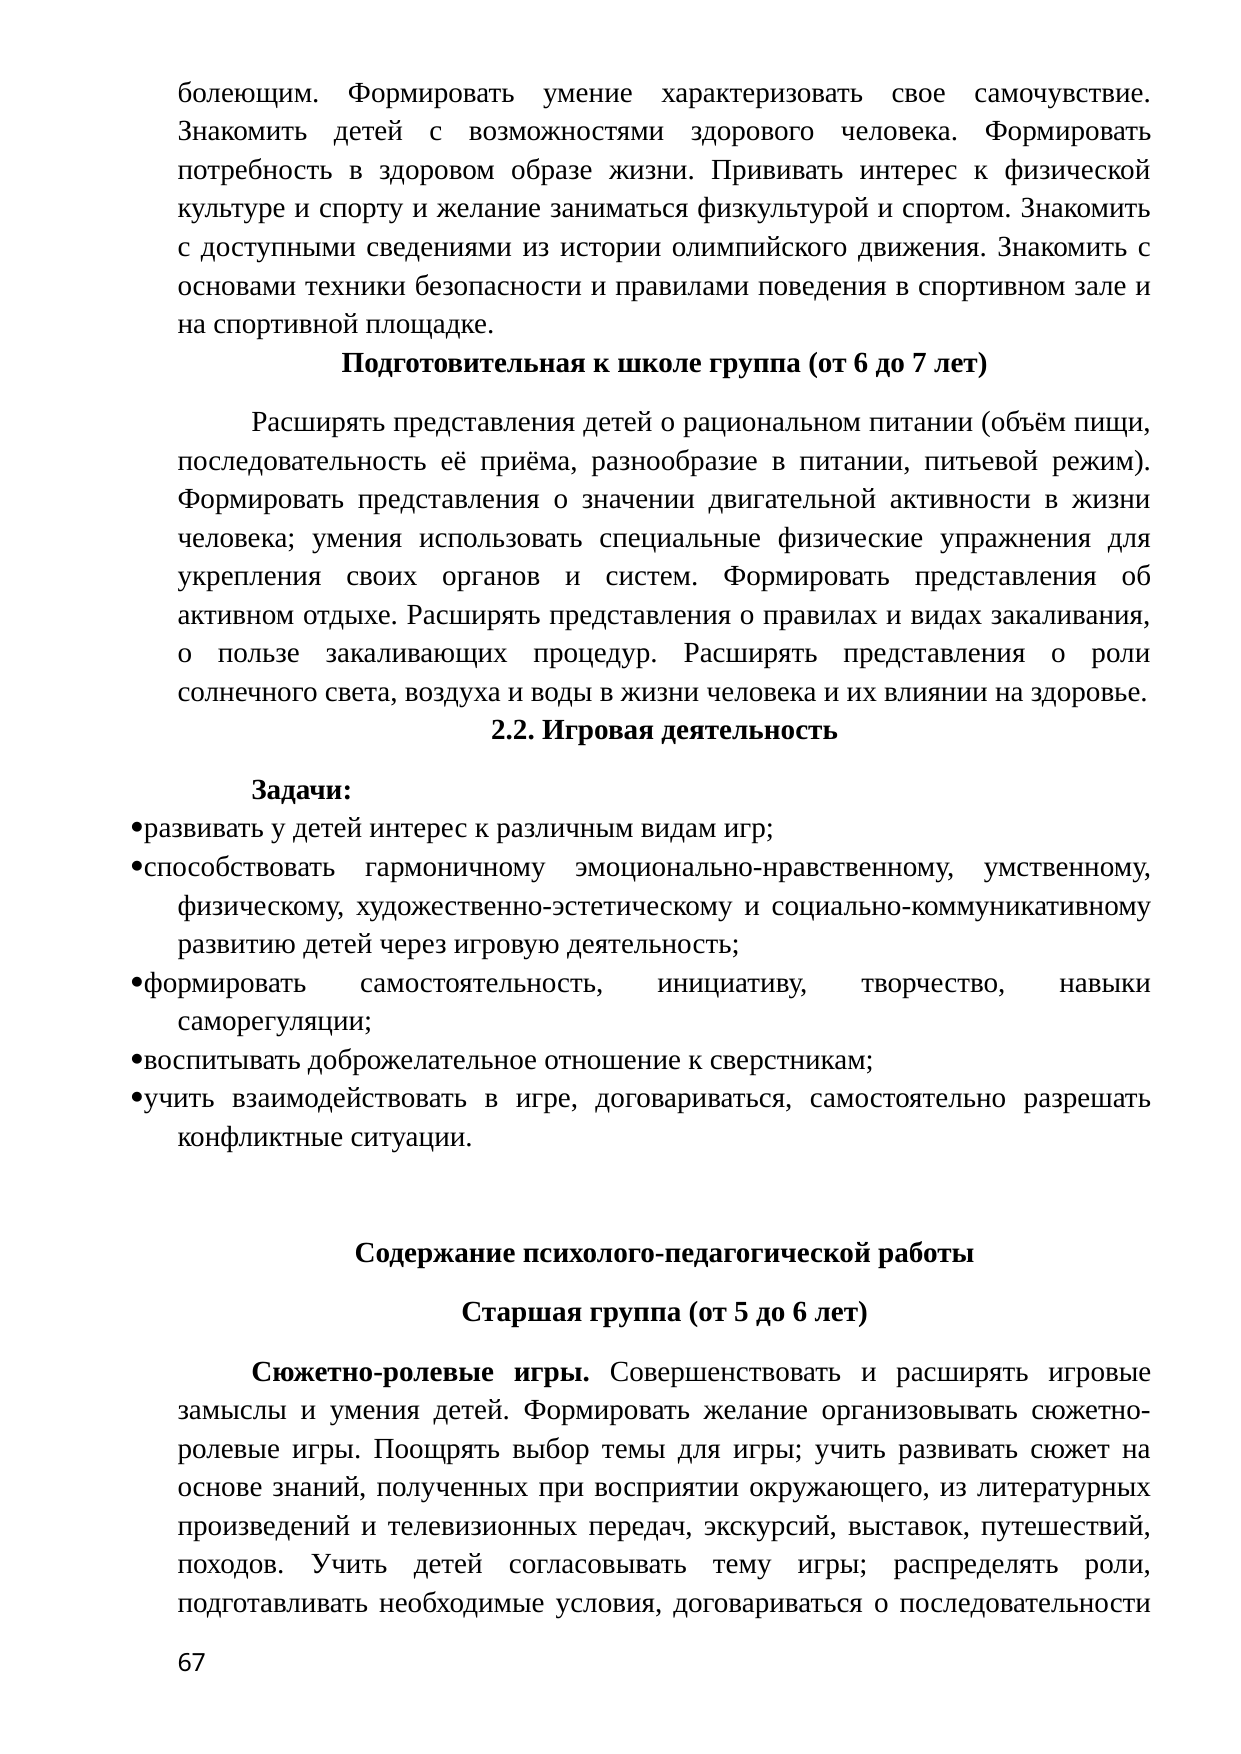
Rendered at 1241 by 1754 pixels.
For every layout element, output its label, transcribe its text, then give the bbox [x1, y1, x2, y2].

text Расширять представления детей о рациональном питании (объём пищи, последовательность её приёма, разнообразие в питании, питьевой режим). Формировать представления о значении двигательной активности в жизни человека; умения использовать специальные физические упражнения для укрепления своих органов и систем. Формировать представления об активном отдыхе. Расширять представления о правилах и видах закаливания, о пользе закаливающих процедур. Расширять представления о роли солнечного света, воздуха и воды в жизни человека и их влиянии на здоровье. [177, 404, 1152, 707]
list развивать у детей интерес к различным видам игр; [132, 810, 1152, 844]
text Содержание психолого-педагогической работы [177, 1235, 1152, 1268]
list способствовать гармоничному эмоционально-нравственному, умственному, физическому, художественно-эстетическому и социально-коммуникативному развитию детей через игровую деятельность; [132, 849, 1152, 960]
text 2.2. Игровая деятельность [177, 712, 1152, 746]
list воспитывать доброжелательное отношение к сверстникам; [132, 1042, 1152, 1076]
text болеющим. Формировать умение характеризовать свое самочувствие. Знакомить детей с возможностями здорового человека. Формировать потребность в здоровом образе жизни. Прививать интерес к физической культуре и спорту и желание заниматься физкультурой и спортом. Знакомить с доступными сведениями из истории олимпийского движения. Знакомить с основами техники безопасности и правилами поведения в спортивном зале и на спортивной площадке. [177, 75, 1152, 340]
text Сюжетно-ролевые игры. Совершенствовать и расширять игровые замыслы и умения детей. Формировать желание организовывать сюжетно-ролевые игры. Поощрять выбор темы для игры; учить развивать сюжет на основе знаний, полученных при восприятии окружающего, из литературных произведений и телевизионных передач, экскурсий, выставок, путешествий, походов. Учить детей согласовывать тему игры; распределять роли, подготавливать необходимые условия, договариваться о последовательности [177, 1354, 1152, 1618]
list формировать самостоятельность, инициативу, творчество, навыки саморегуляции; [132, 965, 1152, 1037]
list учить взаимодействовать в игре, договариваться, самостоятельно разрешать конфликтные ситуации. [132, 1081, 1152, 1153]
text Подготовительная к школе группа (от 6 до 7 лет) [177, 345, 1152, 378]
text Старшая группа (от 5 до 6 лет) [177, 1294, 1152, 1328]
text Задачи: [177, 772, 1152, 805]
